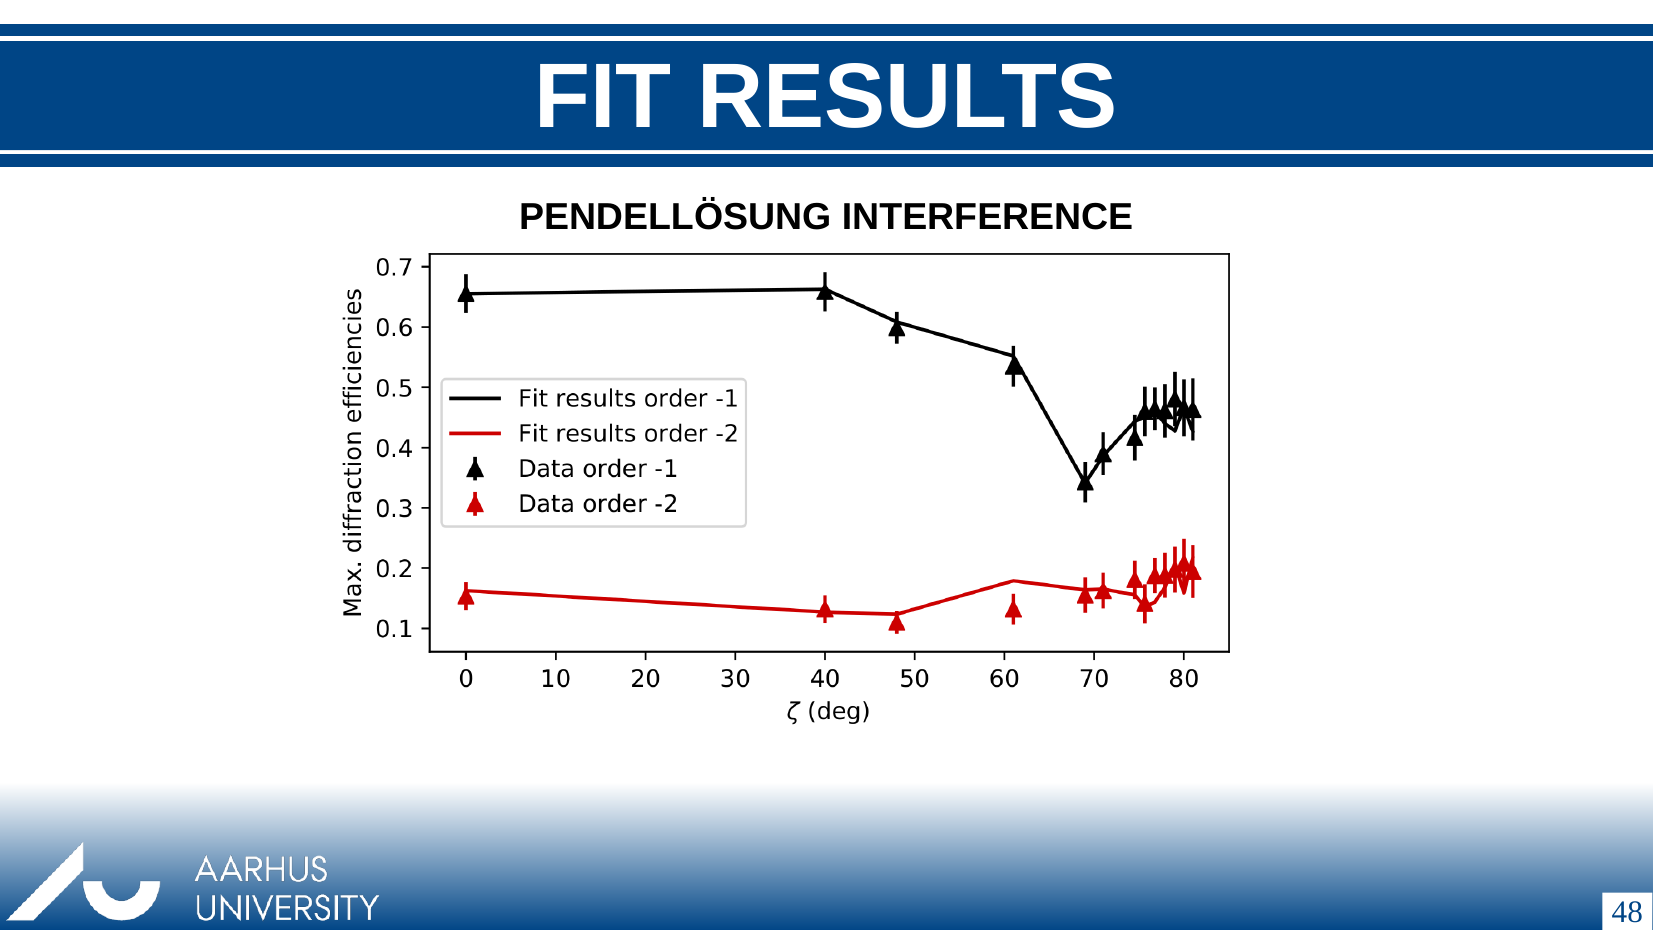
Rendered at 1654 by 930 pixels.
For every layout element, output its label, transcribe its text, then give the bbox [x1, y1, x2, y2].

text_box PENDELLÖSUNG INTERFERENCE [504, 188, 1149, 237]
picture [326, 237, 1245, 740]
title FIT RESULTS [0, 41, 1653, 151]
picture [5, 841, 414, 928]
